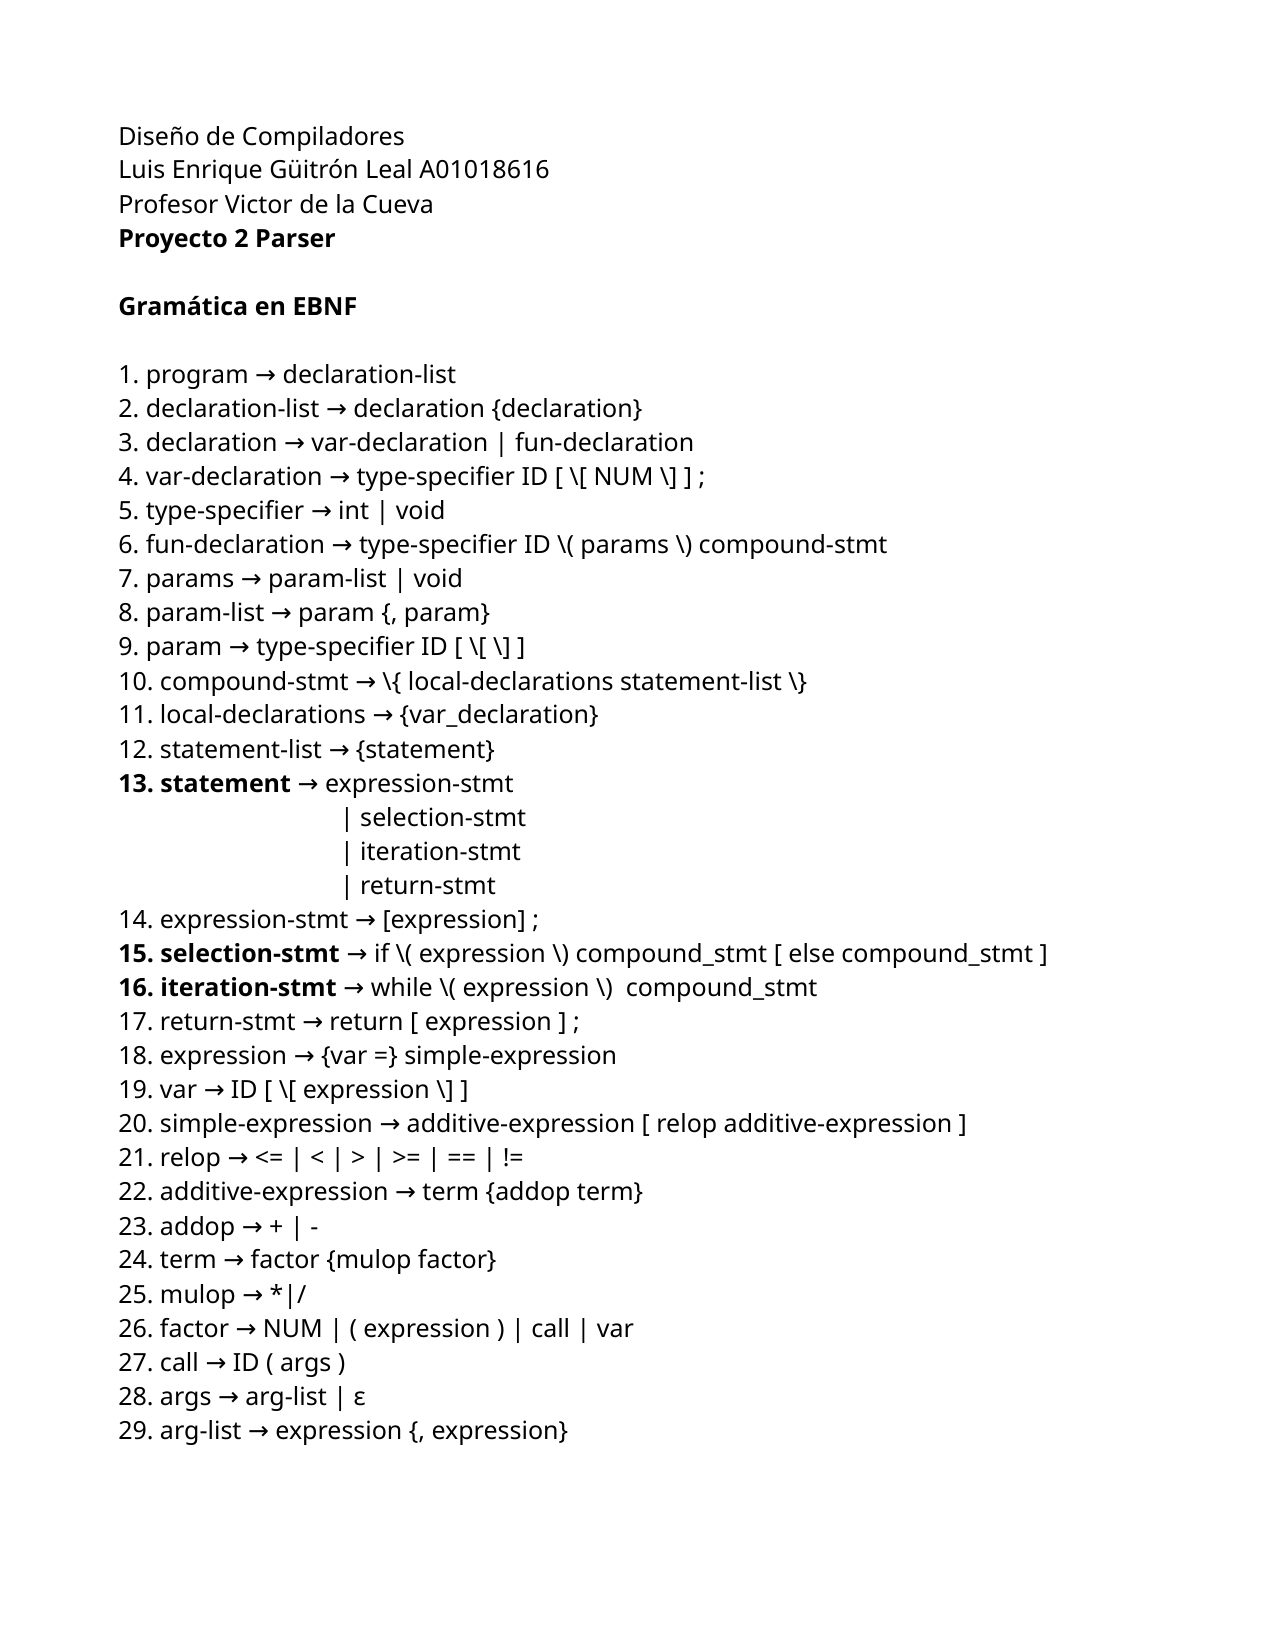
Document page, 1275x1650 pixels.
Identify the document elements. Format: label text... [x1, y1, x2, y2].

text 23. addop → + | - [118, 1208, 1157, 1242]
text 7. params → param-list | void [118, 561, 1157, 595]
text 28. args → arg-list | ε [118, 1378, 1157, 1412]
text Profesor Victor de la Cueva [118, 186, 1157, 220]
text 19. var → ID [ \[ expression \] ] [118, 1072, 1157, 1106]
text Proyecto 2 Parser [118, 220, 1157, 254]
text | iteration-stmt [118, 833, 1157, 867]
text Luis Enrique Güitrón Leal A01018616 [118, 152, 1157, 186]
text 9. param → type-specifier ID [ \[ \] ] [118, 629, 1157, 663]
text 21. relop → <= | < | > | >= | == | != [118, 1140, 1157, 1174]
text 1. program → declaration-list [118, 357, 1157, 391]
text 5. type-specifier → int | void [118, 493, 1157, 527]
text 13. statement → expression-stmt [118, 765, 1157, 799]
text 24. term → factor {mulop factor} [118, 1242, 1157, 1276]
text 25. mulop → *|/ [118, 1276, 1157, 1310]
text 18. expression → {var =} simple-expression [118, 1038, 1157, 1072]
text 26. factor → NUM | ( expression ) | call | var [118, 1310, 1157, 1344]
text 4. var-declaration → type-specifier ID [ \[ NUM \] ] ; [118, 459, 1157, 493]
text Diseño de Compiladores [118, 118, 1157, 152]
text 17. return-stmt → return [ expression ] ; [118, 1004, 1157, 1038]
text 15. selection-stmt → if \( expression \) compound_stmt [ else compound_stmt ] [118, 936, 1157, 970]
text 16. iteration-stmt → while \( expression \) compound_stmt [118, 970, 1157, 1004]
text 3. declaration → var-declaration | fun-declaration [118, 425, 1157, 459]
text 6. fun-declaration → type-specifier ID \( params \) compound-stmt [118, 527, 1157, 561]
text 2. declaration-list → declaration {declaration} [118, 391, 1157, 425]
text 12. statement-list → {statement} [118, 731, 1157, 765]
text 29. arg-list → expression {, expression} [118, 1412, 1157, 1447]
text 14. expression-stmt → [expression] ; [118, 902, 1157, 936]
text 27. call → ID ( args ) [118, 1344, 1157, 1378]
text | return-stmt [118, 867, 1157, 902]
text 11. local-declarations → {var_declaration} [118, 697, 1157, 731]
text 10. compound-stmt → \{ local-declarations statement-list \} [118, 663, 1157, 697]
text | selection-stmt [118, 799, 1157, 833]
text 8. param-list → param {, param} [118, 595, 1157, 629]
text Gramática en EBNF [118, 288, 1157, 322]
text 22. additive-expression → term {addop term} [118, 1174, 1157, 1208]
text 20. simple-expression → additive-expression [ relop additive-expression ] [118, 1106, 1157, 1140]
